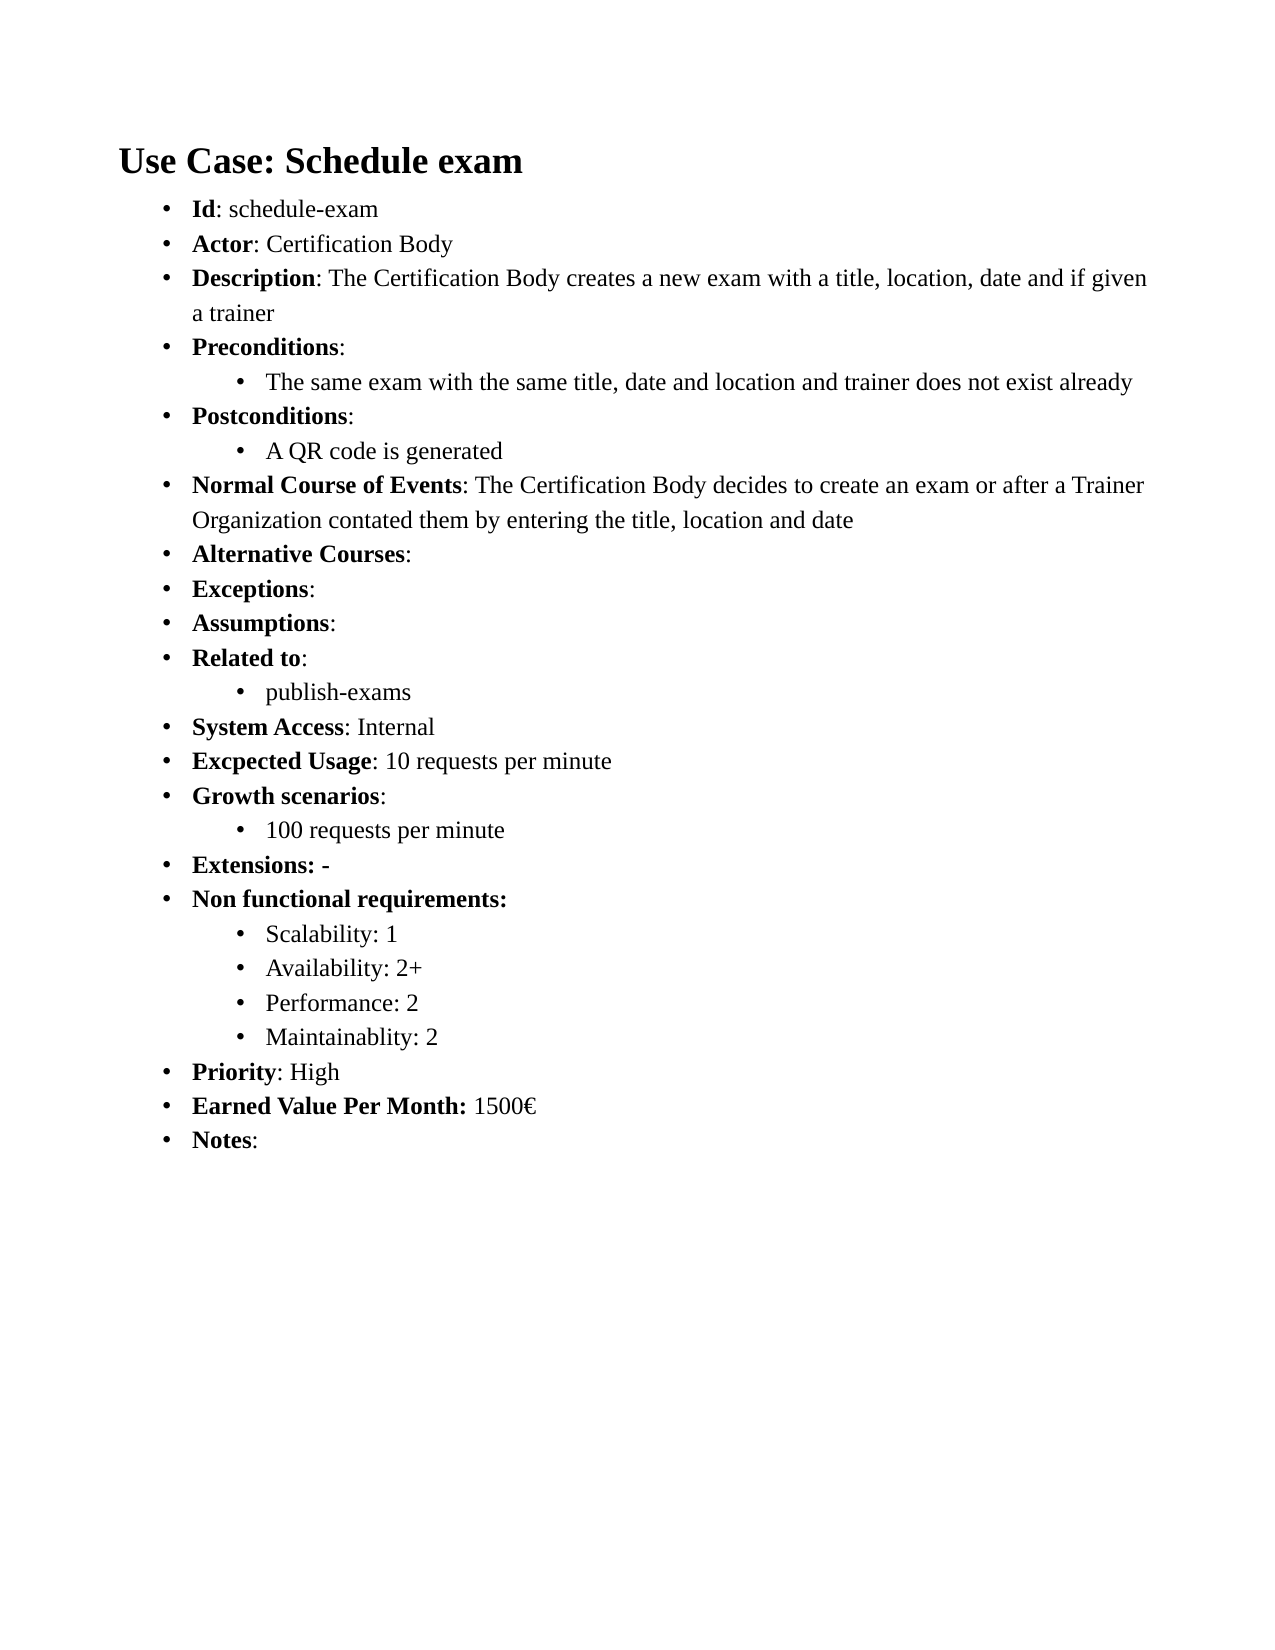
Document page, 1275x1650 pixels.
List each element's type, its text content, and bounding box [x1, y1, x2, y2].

list Growth scenarios: [162, 781, 1157, 809]
list Maintainablity: 2 [236, 1022, 1157, 1051]
list Performance: 2 [236, 988, 1157, 1016]
list Normal Course of Events: The Certification Body decides to create an exam or after a Trainer Organization contated them by entering the title, location and date [162, 470, 1157, 534]
list Alternative Courses: [162, 539, 1157, 568]
subtitle Use Case: Schedule exam [118, 139, 1157, 182]
list Priority: High [162, 1057, 1157, 1085]
list Description: The Certification Body creates a new exam with a title, location, date and if given a trainer [162, 263, 1157, 327]
list Scalability: 1 [236, 919, 1157, 947]
list The same exam with the same title, date and location and trainer does not exist already [236, 367, 1157, 396]
list Postconditions: [162, 401, 1157, 430]
list Non functional requirements: [162, 884, 1157, 913]
list Exceptions: [162, 574, 1157, 603]
list Actor: Certification Body [162, 229, 1157, 258]
list Excpected Usage: 10 requests per minute [162, 746, 1157, 775]
list Id: schedule-exam [162, 194, 1157, 223]
list publish-exams [236, 677, 1157, 706]
list Notes: [162, 1126, 1157, 1154]
list Extensions: - [162, 850, 1157, 878]
list Preconditions: [162, 332, 1157, 361]
list A QR code is generated [236, 436, 1157, 465]
list 100 requests per minute [236, 815, 1157, 844]
list System Access: Internal [162, 712, 1157, 741]
list Assumptions: [162, 608, 1157, 637]
list Related to: [162, 643, 1157, 672]
list Earned Value Per Month: 1500€ [162, 1091, 1157, 1120]
list Availability: 2+ [236, 953, 1157, 982]
